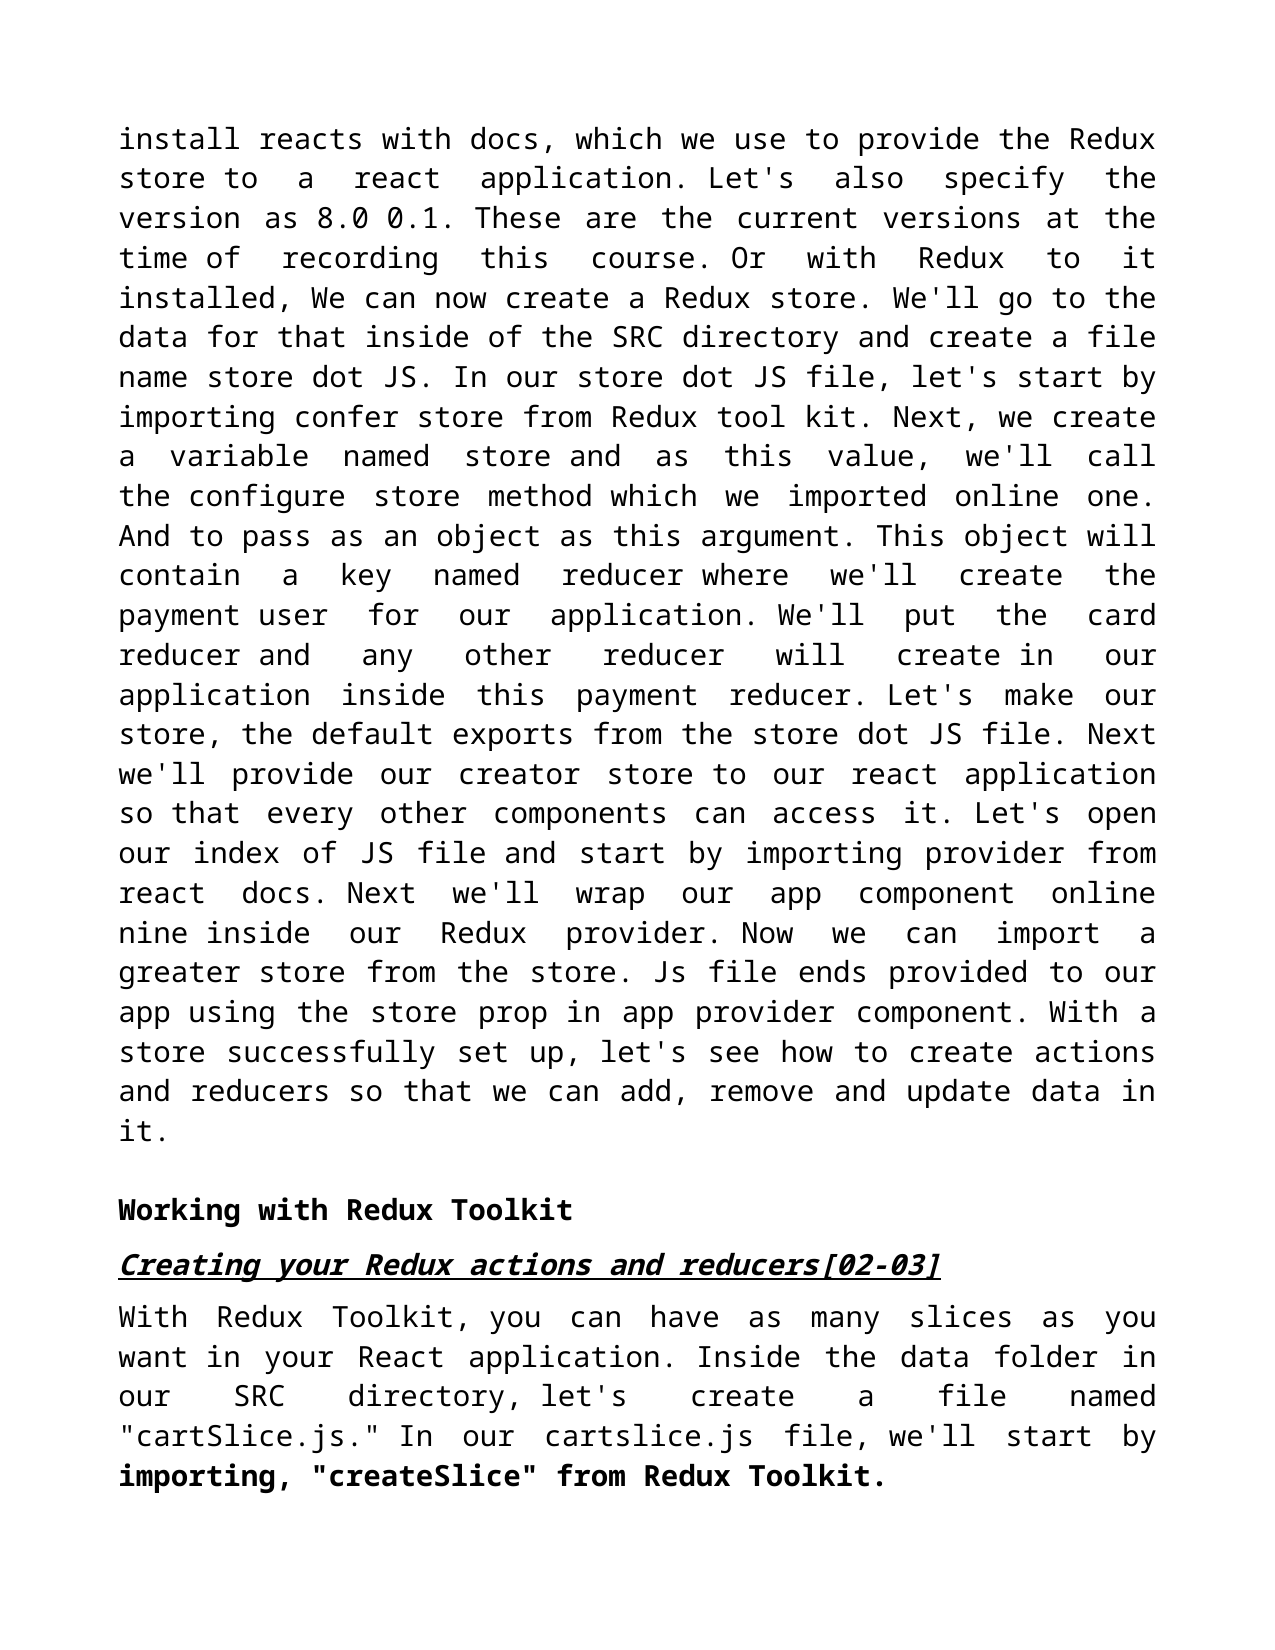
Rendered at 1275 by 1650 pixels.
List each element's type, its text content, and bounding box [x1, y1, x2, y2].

text Working with Redux Toolkit [118, 1190, 1157, 1229]
subtitle Creating your Redux actions and reducers[02-03] [118, 1244, 1157, 1284]
text install reacts with docs, which we use to provide the Redux store to a react application. Let's also specify the version as 8.0 0.1. These are the current versions at the time of recording this course. Or with Redux to it installed, We can now create a Redux store. We'll go to the data for that inside of the SRC directory and create a file name store dot JS. In our store dot JS file, let's start by importing confer store from Redux tool kit. Next, we create a variable named store and as this value, we'll call the configure store method which we imported online one. And to pass as an object as this argument. This object will contain a key named reducer where we'll create the payment user for our application. We'll put the card reducer and any other reducer will create in our application inside this payment reducer. Let's make our store, the default exports from the store dot JS file. Next we'll provide our creator store to our react application so that every other components can access it. Let's open our index of JS file and start by importing provider from react docs. Next we'll wrap our app component online nine inside our Redux provider. Now we can import a greater store from the store. Js file ends provided to our app using the store prop in app provider component. With a store successfully set up, let's see how to create actions and reducers so that we can add, remove and update data in it. [118, 118, 1157, 1150]
text With Redux Toolkit, you can have as many slices as you want in your React application. Inside the data folder in our SRC directory, let's create a file named "cartSlice.js." In our cartslice.js file, we'll start by importing, "createSlice" from Redux Toolkit. [118, 1296, 1157, 1494]
